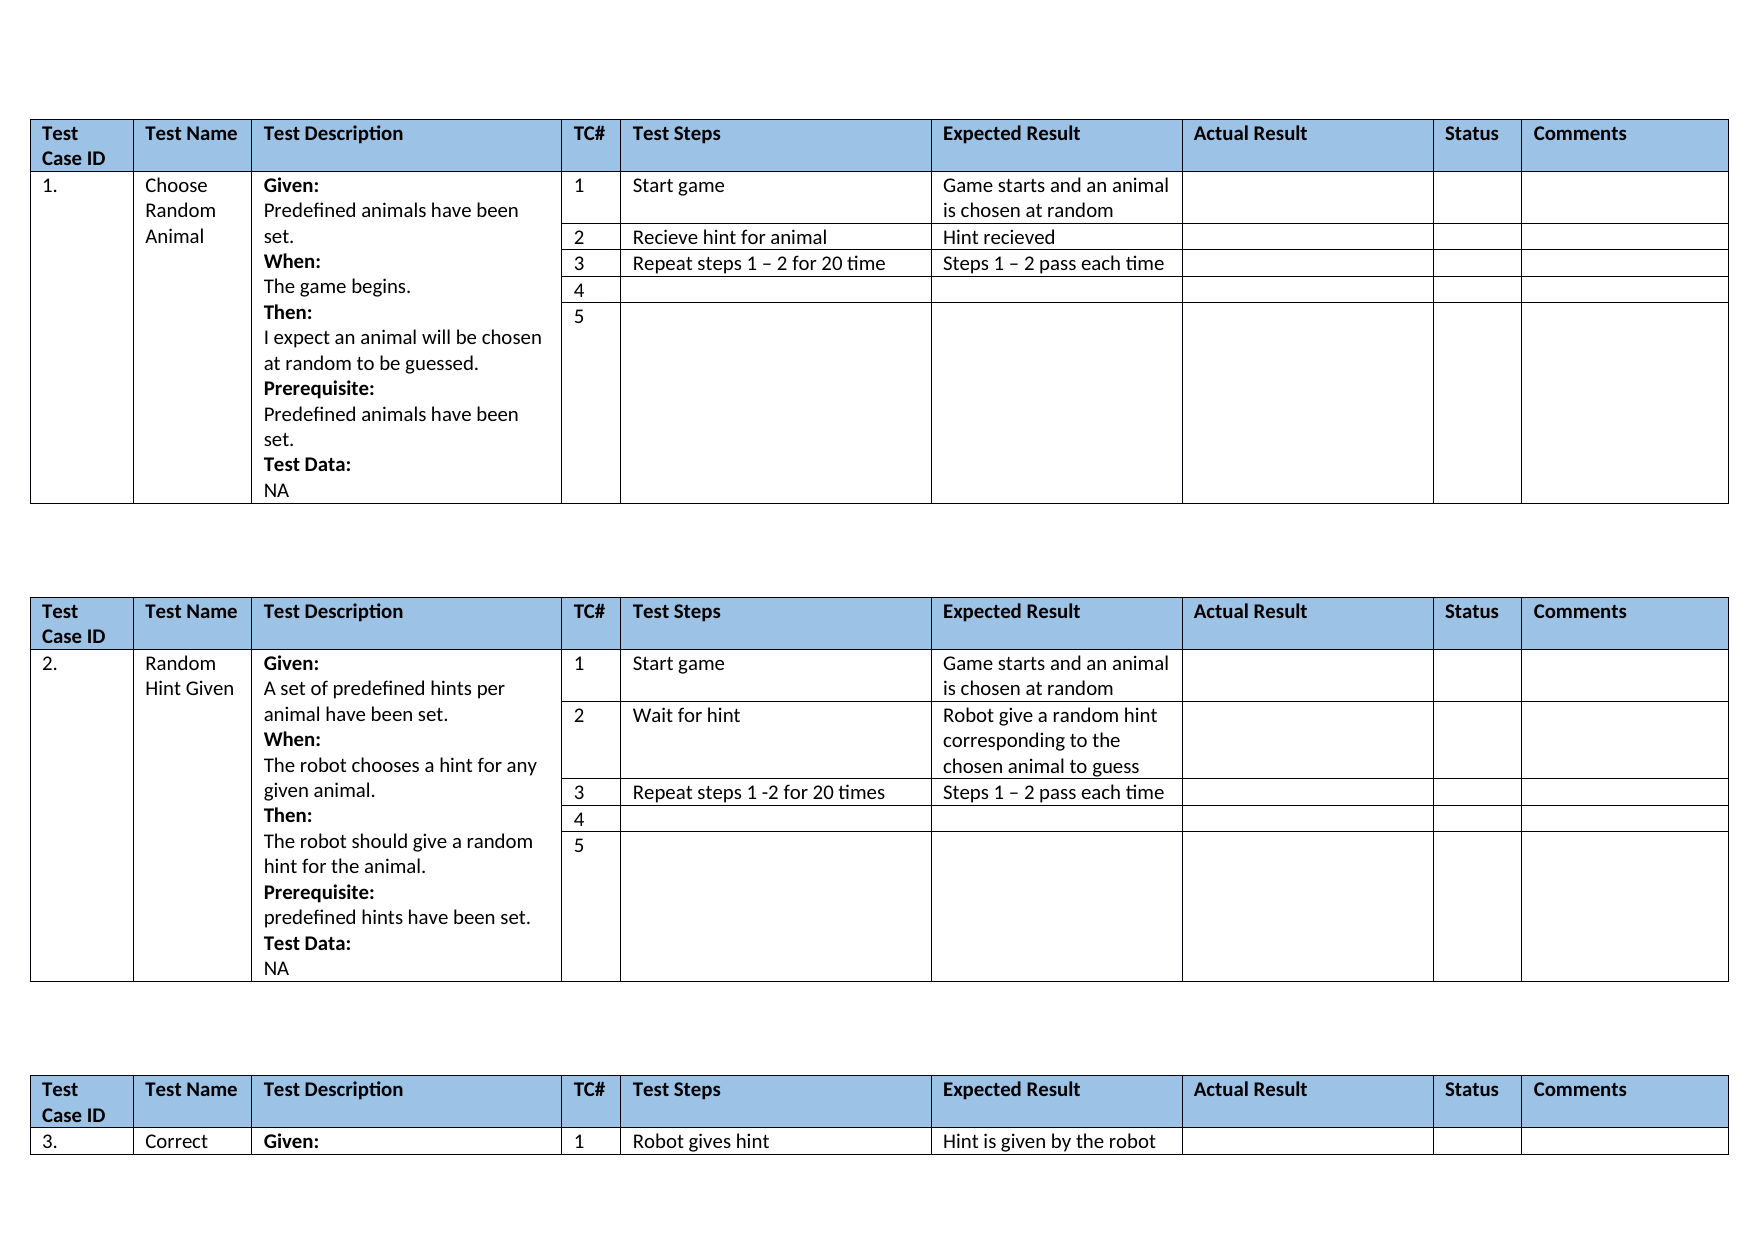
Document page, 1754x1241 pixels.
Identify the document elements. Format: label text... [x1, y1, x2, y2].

table_cell Game starts and an animal is chosen at random [932, 650, 1182, 701]
table_cell [1434, 650, 1521, 701]
table_header Test Steps [621, 120, 931, 171]
table_header Test Steps [621, 598, 931, 649]
table_cell Random Hint Given [134, 650, 251, 981]
table_header TC# [562, 1076, 620, 1127]
table_header Comments [1522, 1076, 1728, 1127]
table_cell Wait for hint [621, 702, 931, 778]
table_header Actual Result [1183, 1076, 1433, 1127]
table_header Test Description [252, 598, 561, 649]
table_cell [1522, 277, 1728, 302]
table_header Status [1434, 1076, 1521, 1127]
table_cell [1183, 832, 1433, 981]
table_cell [1522, 303, 1728, 502]
table_cell [1183, 779, 1433, 805]
table_cell [1434, 172, 1521, 223]
table_cell 1 [562, 172, 620, 223]
table_cell [1434, 806, 1521, 831]
table_cell [621, 303, 931, 502]
table_cell Start game [621, 650, 931, 701]
table_cell [621, 806, 931, 831]
table_cell [1434, 277, 1521, 302]
table_header Expected Result [932, 598, 1182, 649]
table_cell [1522, 1128, 1728, 1154]
table_header Test Case ID [31, 120, 133, 171]
table_cell [1183, 650, 1433, 701]
table_header Actual Result [1183, 120, 1433, 171]
table_cell 1 [562, 650, 620, 701]
table_cell 2 [562, 702, 620, 778]
table_cell Given: Predefined animals have been set. When: The game begins. Then: I expect an animal will be chosen at random to be guessed. Prerequisite: Predefined animals have been set. Test Data: NA [252, 172, 561, 502]
table_cell 3. [31, 1128, 133, 1154]
table_cell [621, 277, 931, 302]
table_cell [1434, 832, 1521, 981]
table_cell 2. [31, 650, 133, 981]
table_cell Repeat steps 1 -2 for 20 times [621, 779, 931, 805]
table_cell [932, 832, 1182, 981]
table_cell 3 [562, 250, 620, 276]
table_cell Choose Random Animal [134, 172, 251, 502]
table_header Test Case ID [31, 1076, 133, 1127]
table_header Test Description [252, 1076, 561, 1127]
table_header Test Name [134, 120, 251, 171]
table_header TC# [562, 598, 620, 649]
table_cell [1183, 250, 1433, 276]
table_cell 4 [562, 806, 620, 831]
table_cell [1183, 702, 1433, 778]
table_cell [1522, 224, 1728, 249]
table_cell 4 [562, 277, 620, 302]
table_header TC# [562, 120, 620, 171]
table_cell Repeat steps 1 – 2 for 20 time [621, 250, 931, 276]
table_header Test Description [252, 120, 561, 171]
table_header Test Case ID [31, 598, 133, 649]
table_cell 5 [562, 303, 620, 502]
table_cell [1522, 702, 1728, 778]
table_header Comments [1522, 120, 1728, 171]
table_cell [1183, 224, 1433, 249]
table_header Test Name [134, 598, 251, 649]
table_cell [1183, 172, 1433, 223]
table_cell Recieve hint for animal [621, 224, 931, 249]
table_cell [1522, 650, 1728, 701]
table_header Comments [1522, 598, 1728, 649]
table_cell Correct [134, 1128, 251, 1154]
table_cell [1434, 702, 1521, 778]
table_cell 1. [31, 172, 133, 502]
table_header Test Name [134, 1076, 251, 1127]
table_cell [1434, 250, 1521, 276]
table_cell [1522, 172, 1728, 223]
table_cell Steps 1 – 2 pass each time [932, 250, 1182, 276]
table_cell Hint recieved [932, 224, 1182, 249]
table_cell [1434, 1128, 1521, 1154]
table_cell [1183, 303, 1433, 502]
table_cell [1522, 832, 1728, 981]
table_cell [1183, 806, 1433, 831]
table_cell [932, 303, 1182, 502]
table_cell Robot give a random hint corresponding to the chosen animal to guess [932, 702, 1182, 778]
table_header Status [1434, 598, 1521, 649]
table_cell Game starts and an animal is chosen at random [932, 172, 1182, 223]
table_cell [1434, 303, 1521, 502]
table_cell Hint is given by the robot [932, 1128, 1182, 1154]
table_cell 5 [562, 832, 620, 981]
table_cell [1522, 250, 1728, 276]
table_header Expected Result [932, 1076, 1182, 1127]
table_cell Robot gives hint [621, 1128, 931, 1154]
table_cell [1434, 224, 1521, 249]
table_cell 3 [562, 779, 620, 805]
table_cell Given: [252, 1128, 561, 1154]
table_cell [1183, 277, 1433, 302]
table_cell [1522, 806, 1728, 831]
table_header Expected Result [932, 120, 1182, 171]
table_cell [1434, 779, 1521, 805]
table_header Actual Result [1183, 598, 1433, 649]
table_cell 2 [562, 224, 620, 249]
table_header Status [1434, 120, 1521, 171]
table_cell Steps 1 – 2 pass each time [932, 779, 1182, 805]
table_header Test Steps [621, 1076, 931, 1127]
table_cell [932, 806, 1182, 831]
table_cell [621, 832, 931, 981]
table_cell [932, 277, 1182, 302]
table_cell Start game [621, 172, 931, 223]
table_cell [1522, 779, 1728, 805]
table_cell 1 [562, 1128, 620, 1154]
table_cell [1183, 1128, 1433, 1154]
table_cell Given: A set of predefined hints per animal have been set. When: The robot chooses a hint for any given animal. Then: The robot should give a random hint for the animal. Prerequisite: predefined hints have been set. Test Data: NA [252, 650, 561, 981]
